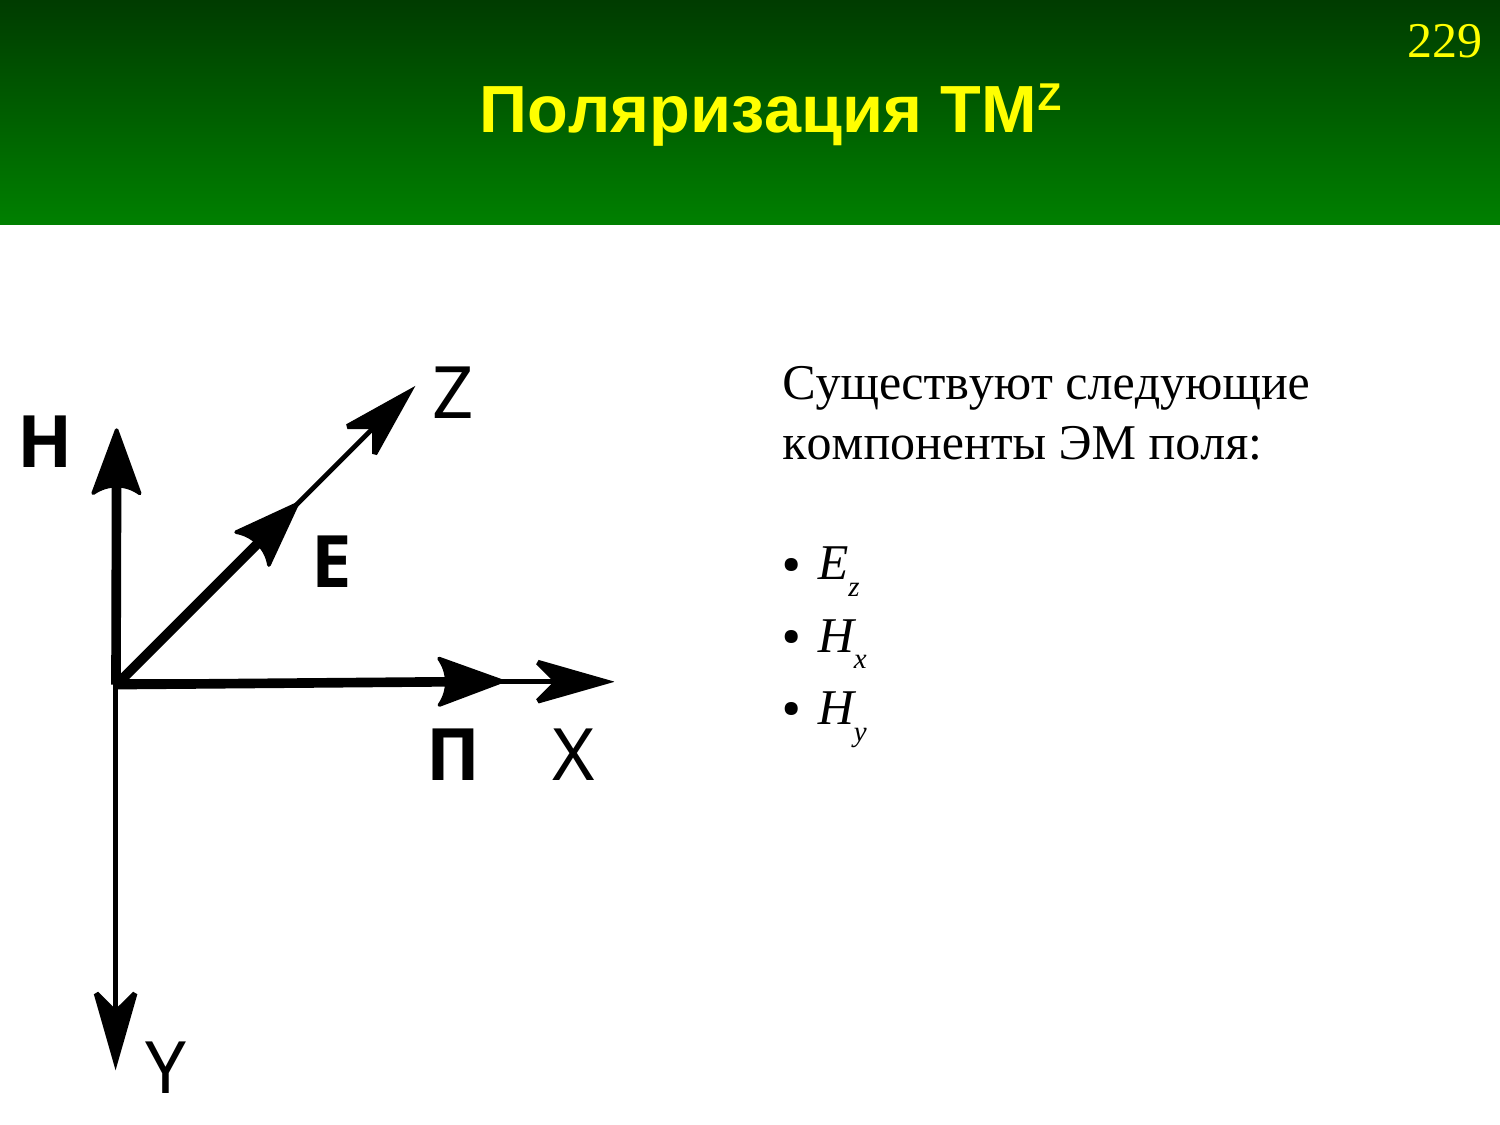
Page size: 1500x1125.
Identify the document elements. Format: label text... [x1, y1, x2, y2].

title Поляризация TMZ [100, 7, 1441, 204]
picture [23, 366, 615, 1094]
text_box Существуют следующие компоненты ЭМ поля: Ez Hx Hy [767, 342, 1326, 755]
